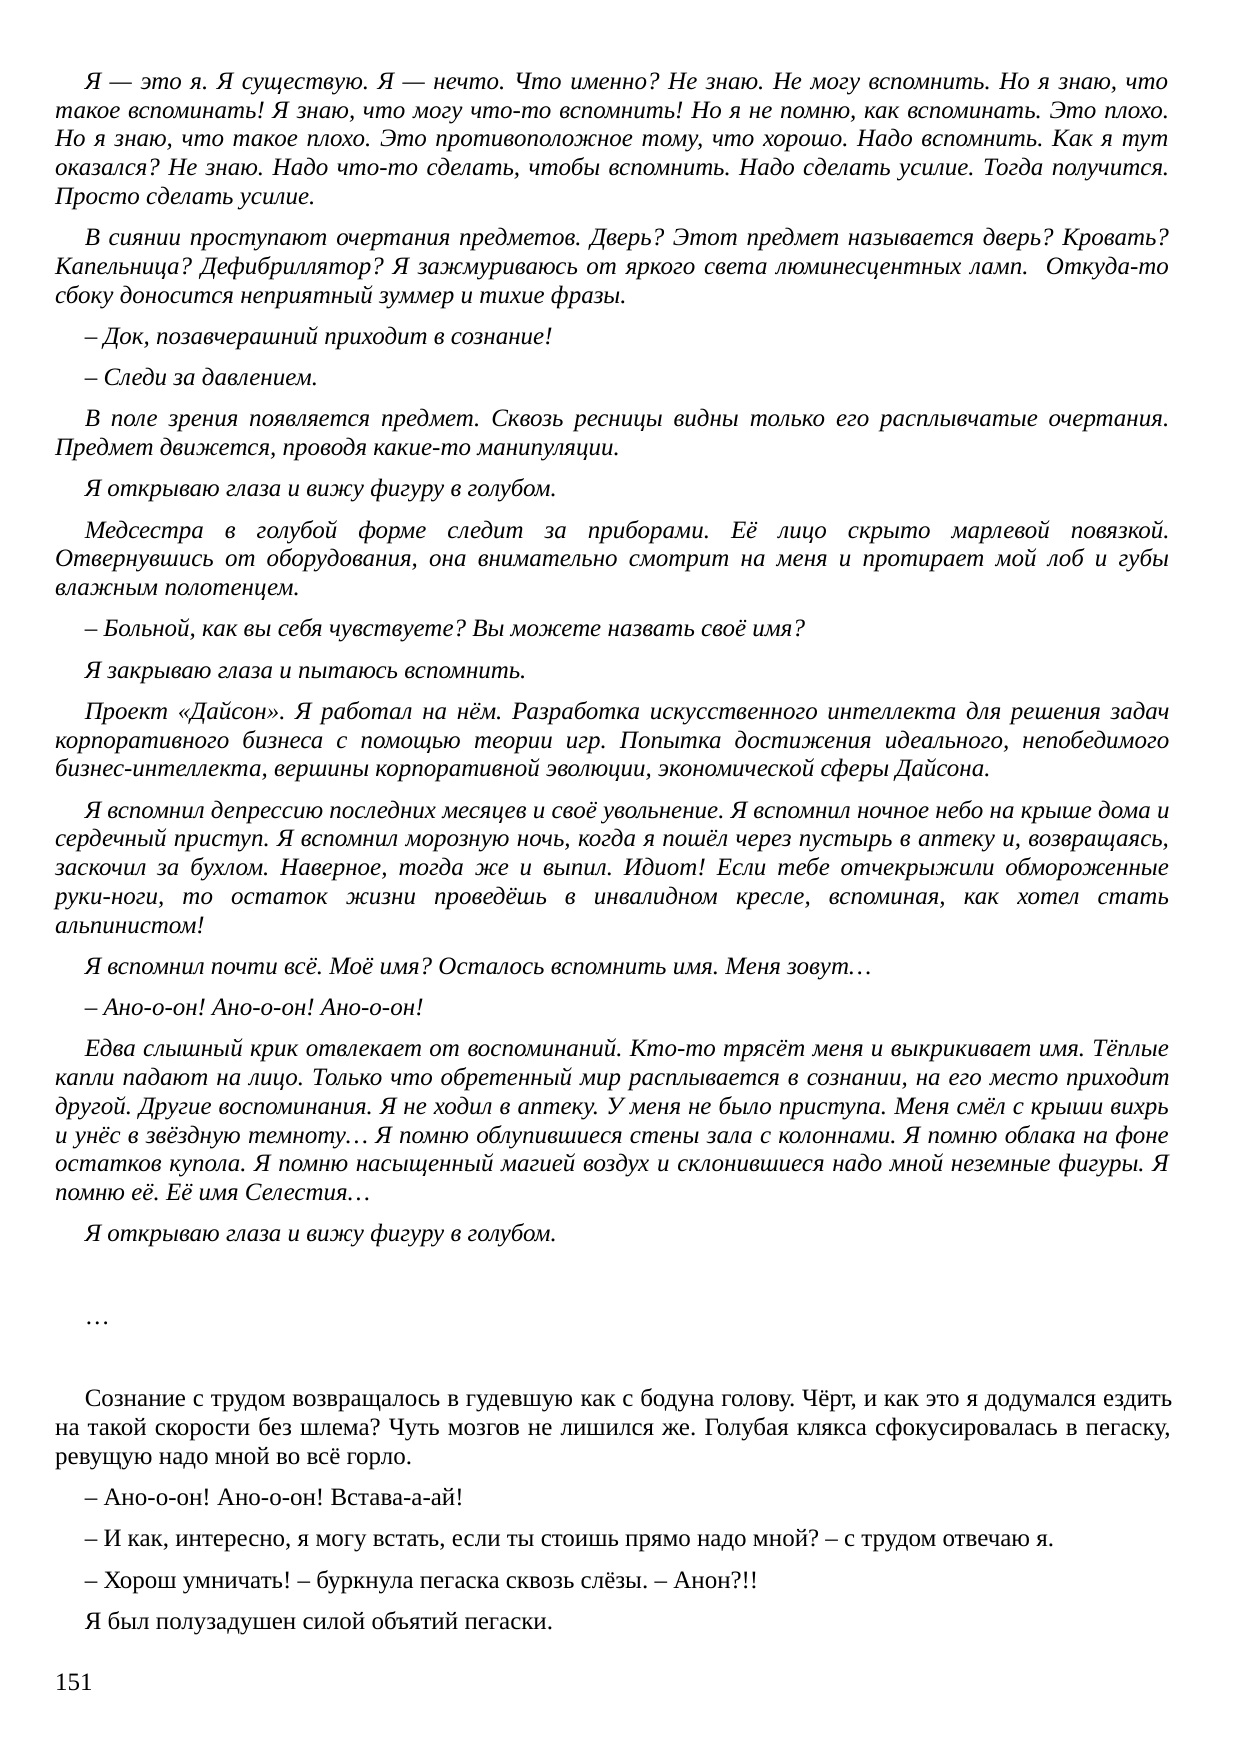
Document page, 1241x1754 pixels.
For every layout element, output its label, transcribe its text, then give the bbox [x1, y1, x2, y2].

text Медсестра в голубой форме следит за приборами. Её лицо скрыто марлевой повязкой. Отвернувшись от оборудования, она внимательно смотрит на меня и протирает мой лоб и губы влажным полотенцем. [55, 515, 1173, 601]
text – И как, интересно, я могу встать, если ты стоишь прямо надо мной? – с трудом отвечаю я. [55, 1523, 1173, 1552]
text – Больной, как вы себя чувствуете? Вы можете назвать своё имя? [55, 613, 1173, 642]
text … [55, 1301, 1173, 1330]
text – Док, позавчерашний приходит в сознание! [55, 321, 1173, 350]
text Сознание с трудом возвращалось в гудевшую как с бодуна голову. Чёрт, и как это я додумался ездить на такой скорости без шлема? Чуть мозгов не лишился же. Голубая клякса сфокусировалась в пегаску, ревущую надо мной во всё горло. [55, 1383, 1173, 1470]
text Я был полузадушен силой объятий пегаски. [55, 1606, 1173, 1635]
text Я открываю глаза и вижу фигуру в голубом. [55, 473, 1173, 502]
text Едва слышный крик отвлекает от воспоминаний. Кто-то трясёт меня и выкрикивает имя. Тёплые капли падают на лицо. Только что обретенный мир расплывается в сознании, на его место приходит другой. Другие воспоминания. Я не ходил в аптеку. У меня не было приступа. Меня смёл с крыши вихрь и унёс в звёздную темноту… Я помню облупившиеся стены зала с колоннами. Я помню облака на фоне остатков купола. Я помню насыщенный магией воздух и склонившиеся надо мной неземные фигуры. Я помню её. Её имя Селестия… [55, 1033, 1173, 1206]
text – Ано-о-он! Ано-о-он! Ано-о-он! [55, 992, 1173, 1021]
text – Ано-о-он! Ано-о-он! Встава-а-ай! [55, 1482, 1173, 1511]
text Я открываю глаза и вижу фигуру в голубом. [55, 1218, 1173, 1247]
text Проект «Дайсон». Я работал на нём. Разработка искусственного интеллекта для решения задач корпоративного бизнеса с помощью теории игр. Попытка достижения идеального, непобедимого бизнес-интеллекта, вершины корпоративной эволюции, экономической сферы Дайсона. [55, 696, 1173, 782]
text Я вспомнил депрессию последних месяцев и своё увольнение. Я вспомнил ночное небо на крыше дома и сердечный приступ. Я вспомнил морозную ночь, когда я пошёл через пустырь в аптеку и, возвращаясь, заскочил за бухлом. Наверное, тогда же и выпил. Идиот! Если тебе отчекрыжили обмороженные руки-ноги, то остаток жизни проведёшь в инвалидном кресле, вспоминая, как хотел стать альпинистом! [55, 795, 1173, 938]
text Я закрываю глаза и пытаюсь вспомнить. [55, 655, 1173, 683]
text – Хорош умничать! – буркнула пегаска сквозь слёзы. – Анон?!! [55, 1565, 1173, 1593]
text Я — это я. Я существую. Я — нечто. Что именно? Не знаю. Не могу вспомнить. Но я знаю, что такое вспоминать! Я знаю, что могу что-то вспомнить! Но я не помню, как вспоминать. Это плохо. Но я знаю, что такое плохо. Это противоположное тому, что хорошо. Надо вспомнить. Как я тут оказался? Не знаю. Надо что-то сделать, чтобы вспомнить. Надо сделать усилие. Тогда получится. Просто сделать усилие. [55, 66, 1173, 210]
text Я вспомнил почти всё. Моё имя? Осталось вспомнить имя. Меня зовут… [55, 951, 1173, 980]
text В поле зрения появляется предмет. Сквозь ресницы видны только его расплывчатые очертания. Предмет движется, проводя какие-то манипуляции. [55, 403, 1173, 461]
text В сиянии проступают очертания предметов. Дверь? Этот предмет называется дверь? Кровать? Капельница? Дефибриллятор? Я зажмуриваюсь от яркого света люминесцентных ламп. Откуда-то сбоку доносится неприятный зуммер и тихие фразы. [55, 222, 1173, 308]
text – Следи за давлением. [55, 362, 1173, 391]
